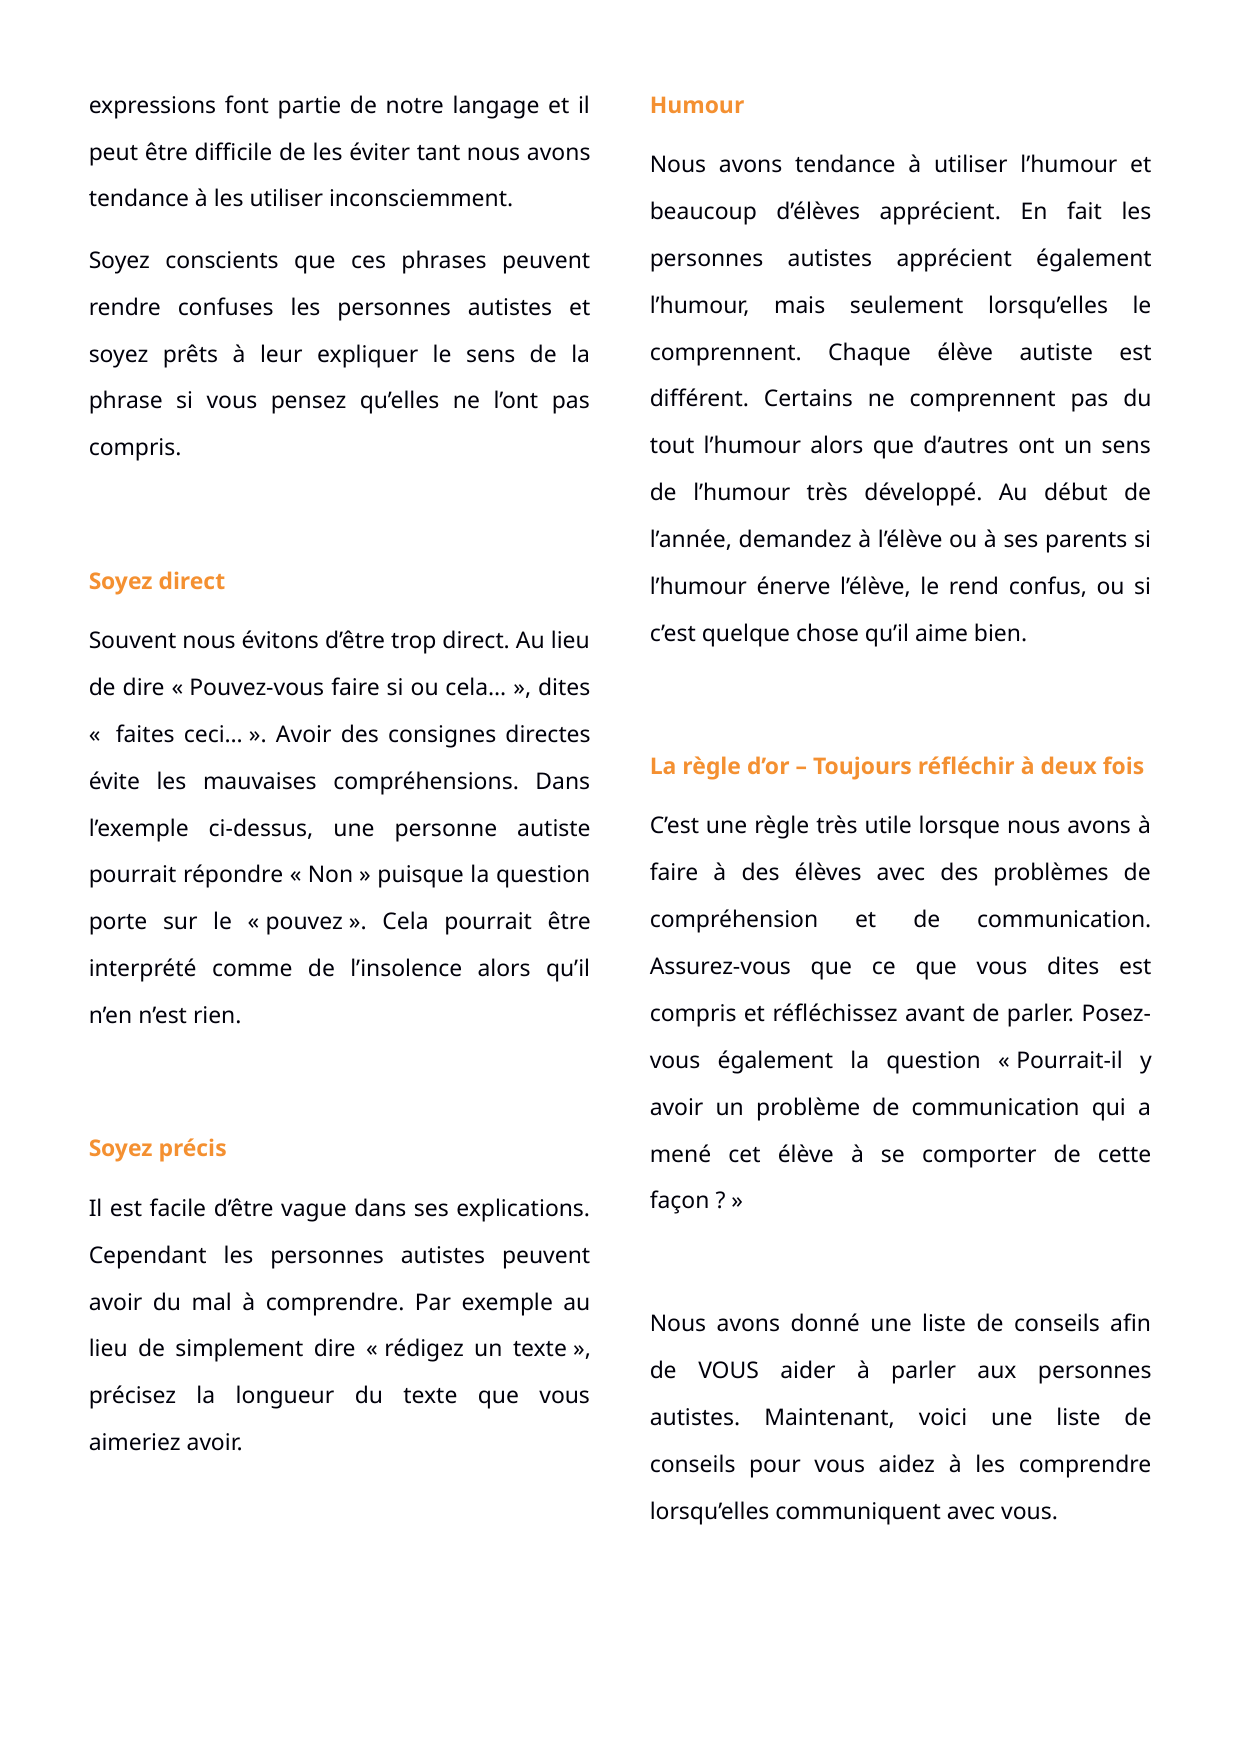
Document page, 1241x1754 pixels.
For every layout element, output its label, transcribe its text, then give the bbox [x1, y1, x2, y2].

text Souvent nous évitons d’être trop direct. Au lieu de dire « Pouvez-vous faire si ou cela… », dites « faites ceci… ». Avoir des consignes directes évite les mauvaises compréhensions. Dans l’exemple ci-dessus, une personne autiste pourrait répondre « Non » puisque la question porte sur le « pouvez ». Cela pourrait être interprété comme de l’insolence alors qu’il n’en n’est rien. [88, 624, 591, 1030]
text Il est facile d’être vague dans ses explications. Cependant les personnes autistes peuvent avoir du mal à comprendre. Par exemple au lieu de simplement dire « rédigez un texte », précisez la longueur du texte que vous aimeriez avoir. [88, 1192, 591, 1457]
text Nous avons tendance à utiliser l’humour et beaucoup d’élèves apprécient. En fait les personnes autistes apprécient également l’humour, mais seulement lorsqu’elles le comprennent. Chaque élève autiste est différent. Certains ne comprennent pas du tout l’humour alors que d’autres ont un sens de l’humour très développé. Au début de l’année, demandez à l’élève ou à ses parents si l’humour énerve l’élève, le rend confus, ou si c’est quelque chose qu’il aime bien. [649, 148, 1152, 648]
text C’est une règle très utile lorsque nous avons à faire à des élèves avec des problèmes de compréhension et de communication. Assurez-vous que ce que vous dites est compris et réfléchissez avant de parler. Posez-vous également la question « Pourrait-il y avoir un problème de communication qui a mené cet élève à se comporter de cette façon ? » [649, 809, 1152, 1216]
text expressions font partie de notre langage et il peut être difficile de les éviter tant nous avons tendance à les utiliser inconsciemment. [88, 88, 591, 213]
subtitle La règle d’or – Toujours réfléchir à deux fois [649, 750, 1152, 781]
text Soyez conscients que ces phrases peuvent rendre confuses les personnes autistes et soyez prêts à leur expliquer le sens de la phrase si vous pensez qu’elles ne l’ont pas compris. [88, 244, 591, 462]
subtitle Humour [649, 88, 1152, 120]
subtitle Soyez direct [88, 564, 591, 596]
subtitle Soyez précis [88, 1132, 591, 1163]
text Nous avons donné une liste de conseils afin de VOUS aider à parler aux personnes autistes. Maintenant, voici une liste de conseils pour vous aidez à les comprendre lorsqu’elles communiquent avec vous. [649, 1307, 1152, 1526]
